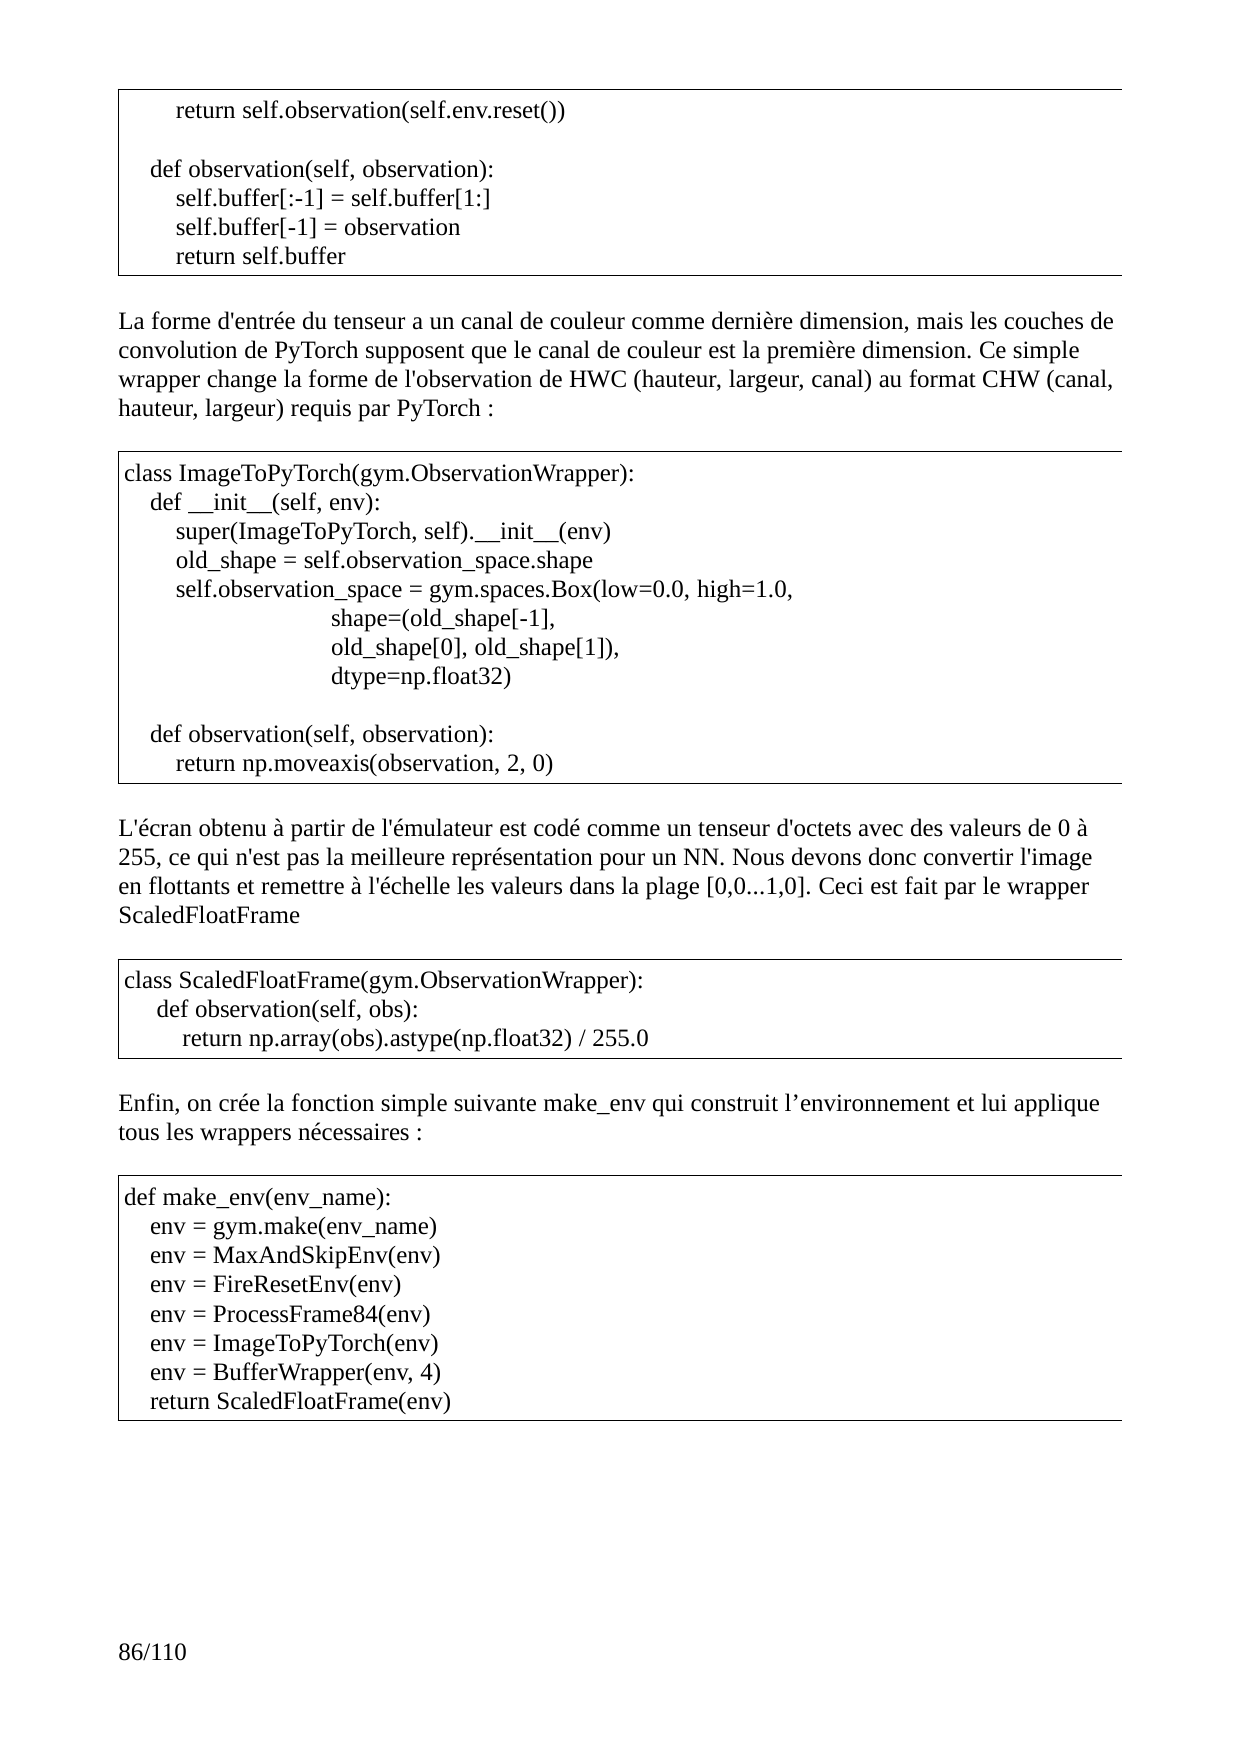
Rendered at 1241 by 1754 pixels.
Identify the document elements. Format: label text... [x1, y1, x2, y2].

text L'écran obtenu à partir de l'émulateur est codé comme un tenseur d'octets avec des valeurs de 0 à 255, ce qui n'est pas la meilleure représentation pour un NN. Nous devons donc convertir l'image en flottants et remettre à l'échelle les valeurs dans la plage [0,0...1,0]. Ceci est fait par le wrapper ScaledFloatFrame [118, 813, 1122, 929]
table_header class ImageToPyTorch(gym.ObservationWrapper): def __init__(self, env): super(ImageToPyTorch, self).__init__(env) old_shape = self.observation_space.shape self.observation_space = gym.spaces.Box(low=0.0, high=1.0, shape=(old_shape[-1], old_shape[0], old_shape[1]), dtype=np.float32) def observation(self, observation): return np.moveaxis(observation, 2, 0) [119, 452, 1122, 783]
text La forme d'entrée du tenseur a un canal de couleur comme dernière dimension, mais les couches de convolution de PyTorch supposent que le canal de couleur est la première dimension. Ce simple wrapper change la forme de l'observation de HWC (hauteur, largeur, canal) au format CHW (canal, hauteur, largeur) requis par PyTorch : [118, 306, 1122, 422]
table_header class ScaledFloatFrame(gym.ObservationWrapper): def observation(self, obs): return np.array(obs).astype(np.float32) / 255.0 [119, 960, 1122, 1058]
table_header def make_env(env_name): env = gym.make(env_name) env = MaxAndSkipEnv(env) env = FireResetEnv(env) env = ProcessFrame84(env) env = ImageToPyTorch(env) env = BufferWrapper(env, 4) return ScaledFloatFrame(env) [119, 1176, 1122, 1420]
text Enfin, on crée la fonction simple suivante make_env qui construit l’environnement et lui applique tous les wrappers nécessaires : [118, 1088, 1122, 1146]
table_header return self.observation(self.env.reset()) def observation(self, observation): self.buffer[:-1] = self.buffer[1:] self.buffer[-1] = observation return self.buffer [119, 90, 1122, 275]
